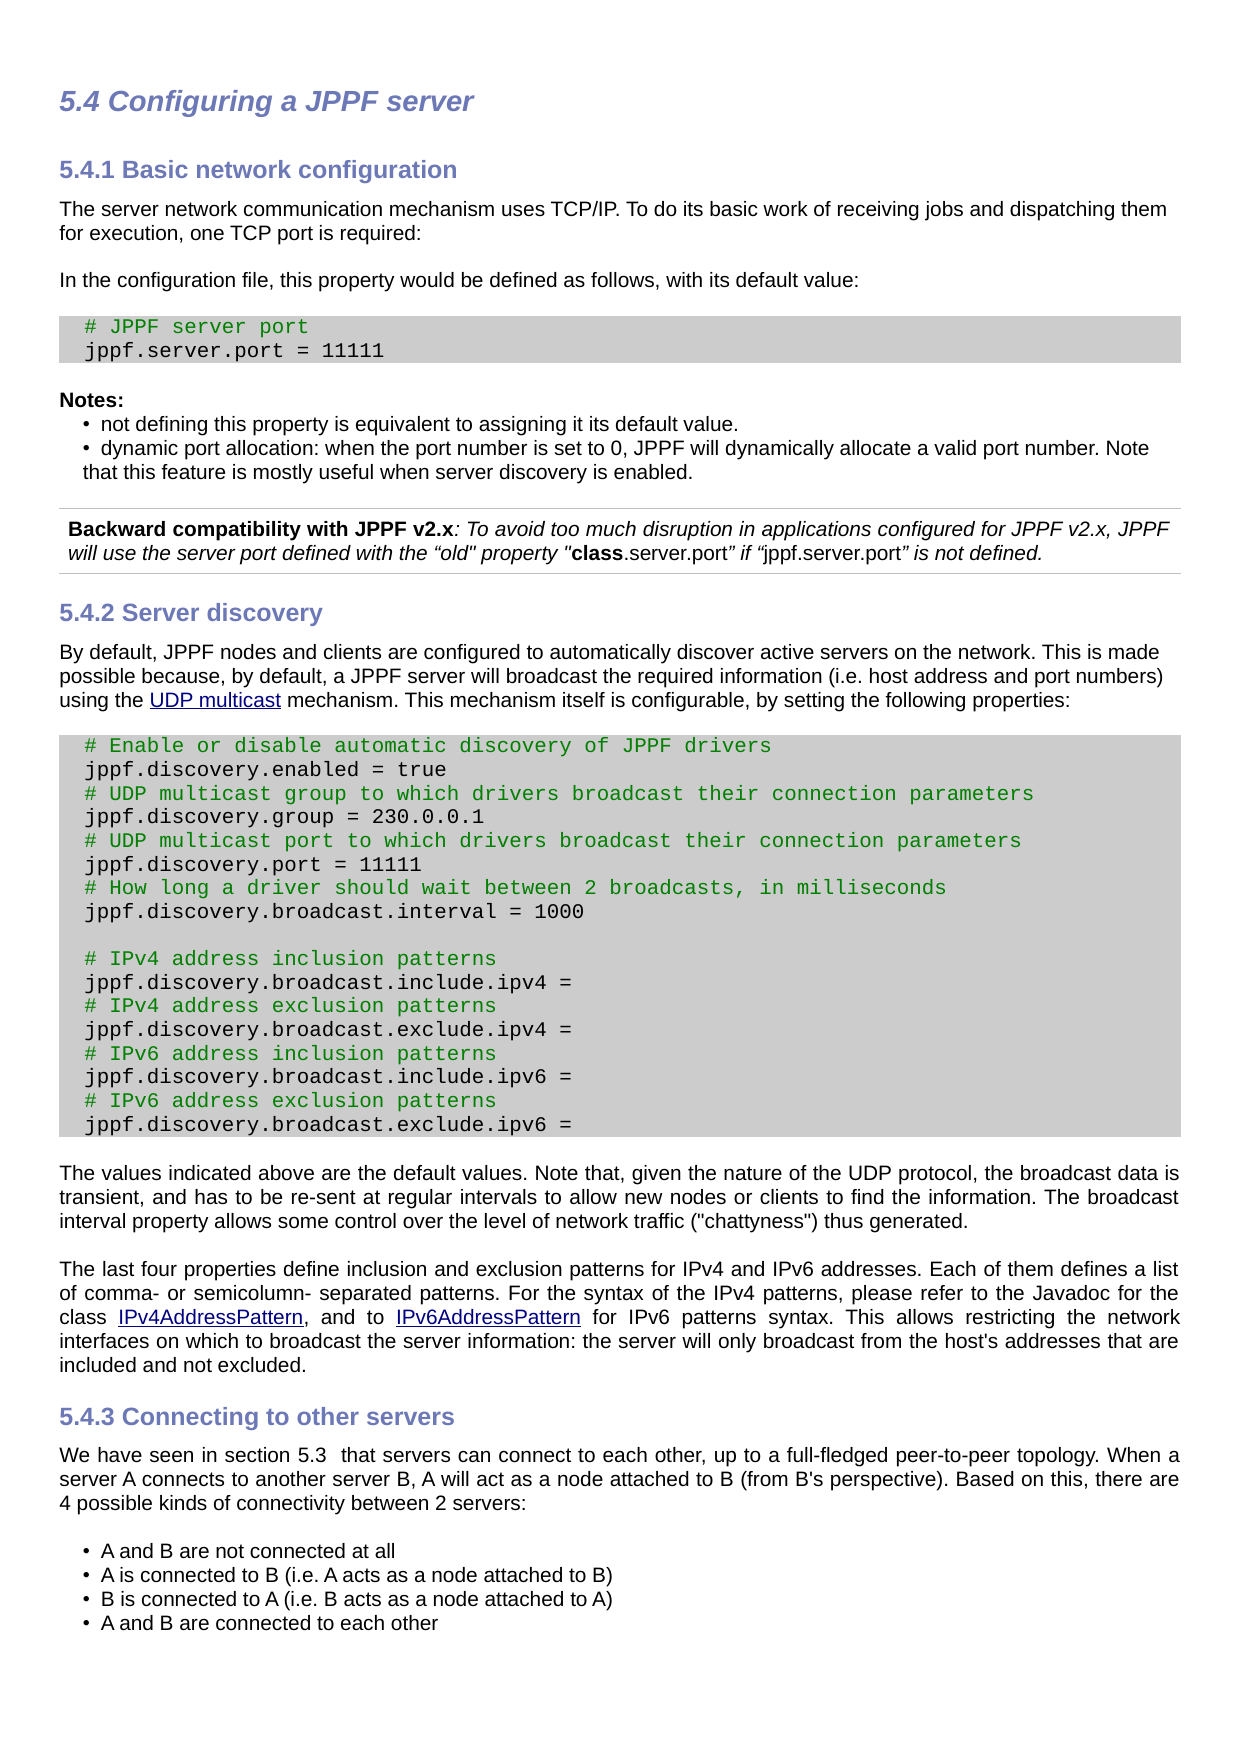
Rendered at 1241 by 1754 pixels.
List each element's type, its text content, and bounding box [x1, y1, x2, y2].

list A and B are connected to each other [83, 1611, 1181, 1635]
text jppf.discovery.broadcast.include.ipv6 = [59, 1066, 1181, 1090]
list B is connected to A (i.e. B acts as a node attached to A) [83, 1587, 1181, 1611]
text The server network communication mechanism uses TCP/IP. To do its basic work of receiving jobs and dispatching them for execution, one TCP port is required: [59, 196, 1181, 244]
text # UDP multicast group to which drivers broadcast their connection parameters jppf.discovery.group = 230.0.0.1 # UDP multicast port to which drivers broadcast their connection parameters jppf.discovery.port = 11111 # How long a driver should wait between 2 broadcasts, in milliseconds jppf.discovery.broadcast.interval = 1000 [59, 783, 1181, 924]
text jppf.discovery.broadcast.exclude.ipv6 = [59, 1114, 1181, 1137]
text # IPv6 address exclusion patterns [59, 1090, 1181, 1114]
list dynamic port allocation: when the port number is set to 0, JPPF will dynamically allocate a valid port number. Note that this feature is mostly useful when server discovery is enabled. [83, 435, 1181, 483]
list A and B are not connected at all [83, 1539, 1181, 1563]
text # IPv6 address inclusion patterns [59, 1043, 1181, 1066]
text # Enable or disable automatic discovery of JPPF drivers jppf.discovery.enabled = true [59, 735, 1181, 783]
text In the configuration file, this property would be defined as follows, with its default value: [59, 268, 1181, 292]
text jppf.discovery.broadcast.exclude.ipv4 = [59, 1019, 1181, 1043]
text We have seen in section 5.3 that servers can connect to each other, up to a full-fledged peer-to-peer topology. When a server A connects to another server B, A will act as a node attached to B (from B's perspective). Based on this, there are 4 possible kinds of connectivity between 2 servers: [59, 1443, 1181, 1515]
text The last four properties define inclusion and exclusion patterns for IPv4 and IPv6 addresses. Each of them defines a list of comma- or semicolumn- separated patterns. For the syntax of the IPv4 patterns, please refer to the Javadoc for the class IPv4AddressPattern, and to IPv6AddressPattern for IPv6 patterns syntax. This allows restricting the network interfaces on which to broadcast the server information: the server will only broadcast from the host's addresses that are included and not excluded. [59, 1257, 1181, 1377]
text jppf.server.port = 11111 [59, 340, 1181, 363]
text # JPPF server port [59, 316, 1181, 340]
subtitle Basic network configuration [59, 155, 1181, 184]
subtitle Server discovery [59, 598, 1181, 627]
text Backward compatibility with JPPF v2.x: To avoid too much disruption in applications configured for JPPF v2.x, JPPF will use the server port defined with the “old" property "class.server.port” if “jppf.server.port” is not defined. [59, 509, 1181, 573]
text # IPv4 address inclusion patterns [59, 948, 1181, 972]
subtitle Connecting to other servers [59, 1402, 1181, 1431]
text jppf.discovery.broadcast.include.ipv4 = [59, 972, 1181, 995]
list not defining this property is equivalent to assigning it its default value. [83, 411, 1181, 435]
text By default, JPPF nodes and clients are configured to automatically discover active servers on the network. This is made possible because, by default, a JPPF server will broadcast the required information (i.e. host address and port numbers) using the UDP multicast mechanism. This mechanism itself is configurable, by setting the following properties: [59, 639, 1181, 711]
text The values indicated above are the default values. Note that, given the nature of the UDP protocol, the broadcast data is transient, and has to be re-sent at regular intervals to allow new nodes or clients to find the information. The broadcast interval property allows some control over the level of network traffic ("chattyness") thus generated. [59, 1161, 1181, 1233]
text Notes: [59, 387, 1181, 411]
subtitle Configuring a JPPF server [59, 84, 1181, 118]
list A is connected to B (i.e. A acts as a node attached to B) [83, 1563, 1181, 1587]
text # IPv4 address exclusion patterns [59, 995, 1181, 1019]
